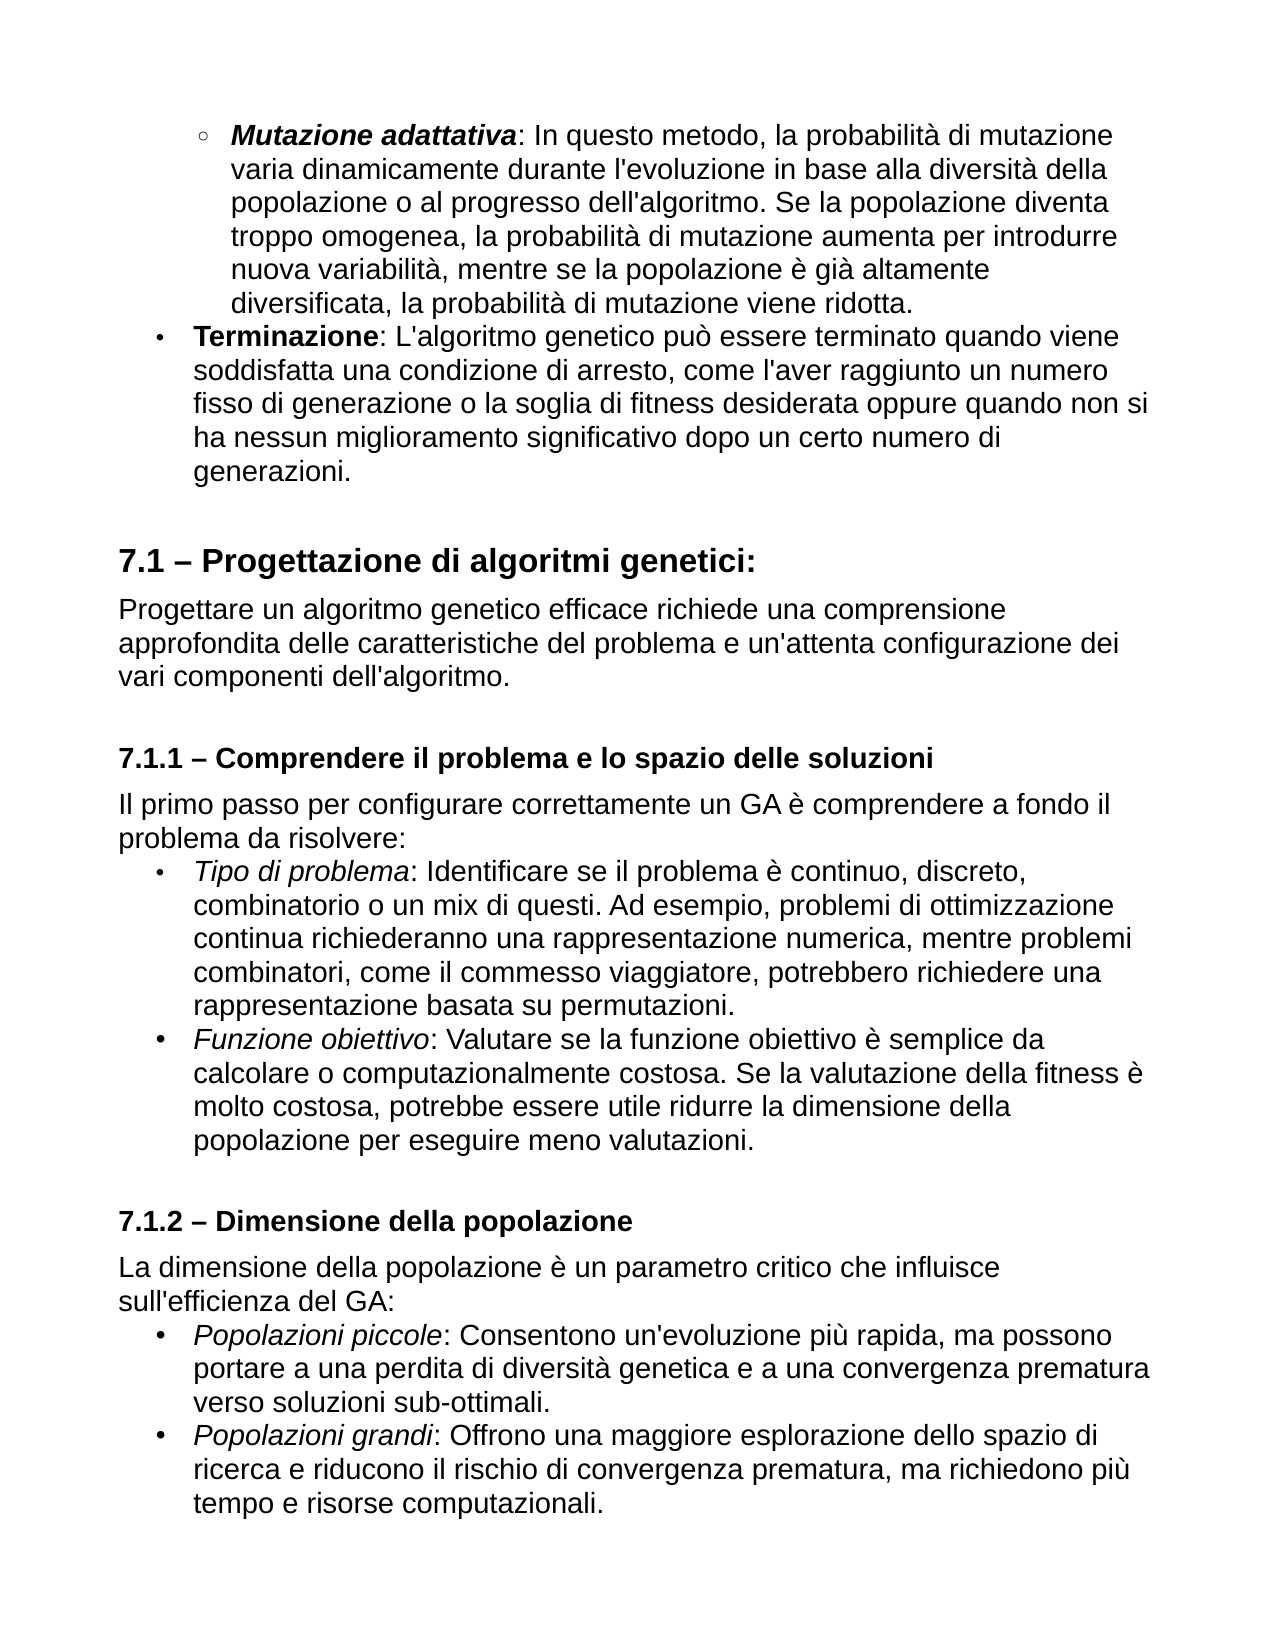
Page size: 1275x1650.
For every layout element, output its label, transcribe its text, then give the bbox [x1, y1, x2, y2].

list Mutazione adattativa: In questo metodo, la probabilità di mutazione varia dinamicamente durante l'evoluzione in base alla diversità della popolazione o al progresso dell'algoritmo. Se la popolazione diventa troppo omogenea, la probabilità di mutazione aumenta per introdurre nuova variabilità, mentre se la popolazione è già altamente diversificata, la probabilità di mutazione viene ridotta. [193, 118, 1157, 319]
subtitle 7.1.1 – Comprendere il problema e lo spazio delle soluzioni [118, 741, 1157, 775]
text Il primo passo per configurare correttamente un GA è comprendere a fondo il problema da risolvere: [118, 787, 1157, 854]
list Terminazione: L'algoritmo genetico può essere terminato quando viene soddisfatta una condizione di arresto, come l'aver raggiunto un numero fisso di generazione o la soglia di fitness desiderata oppure quando non si ha nessun miglioramento significativo dopo un certo numero di generazioni. [156, 319, 1157, 487]
list Popolazioni piccole: Consentono un'evoluzione più rapida, ma possono portare a una perdita di diversità genetica e a una convergenza prematura verso soluzioni sub-ottimali. [156, 1318, 1157, 1418]
list Funzione obiettivo: Valutare se la funzione obiettivo è semplice da calcolare o computazionalmente costosa. Se la valutazione della fitness è molto costosa, potrebbe essere utile ridurre la dimensione della popolazione per eseguire meno valutazioni. [156, 1022, 1157, 1156]
subtitle 7.1 – Progettazione di algoritmi genetici: [118, 541, 1157, 580]
list Popolazioni grandi: Offrono una maggiore esplorazione dello spazio di ricerca e riducono il rischio di convergenza prematura, ma richiedono più tempo e risorse computazionali. [156, 1418, 1157, 1519]
text La dimensione della popolazione è un parametro critico che influisce sull'efficienza del GA: [118, 1251, 1157, 1318]
text Progettare un algoritmo genetico efficace richiede una comprensione approfondita delle caratteristiche del problema e un'attenta configurazione dei vari componenti dell'algoritmo. [118, 592, 1157, 693]
subtitle 7.1.2 – Dimensione della popolazione [118, 1204, 1157, 1238]
list Tipo di problema: Identificare se il problema è continuo, discreto, combinatorio o un mix di questi. Ad esempio, problemi di ottimizzazione continua richiederanno una rappresentazione numerica, mentre problemi combinatori, come il commesso viaggiatore, potrebbero richiedere una rappresentazione basata su permutazioni. [156, 854, 1157, 1022]
